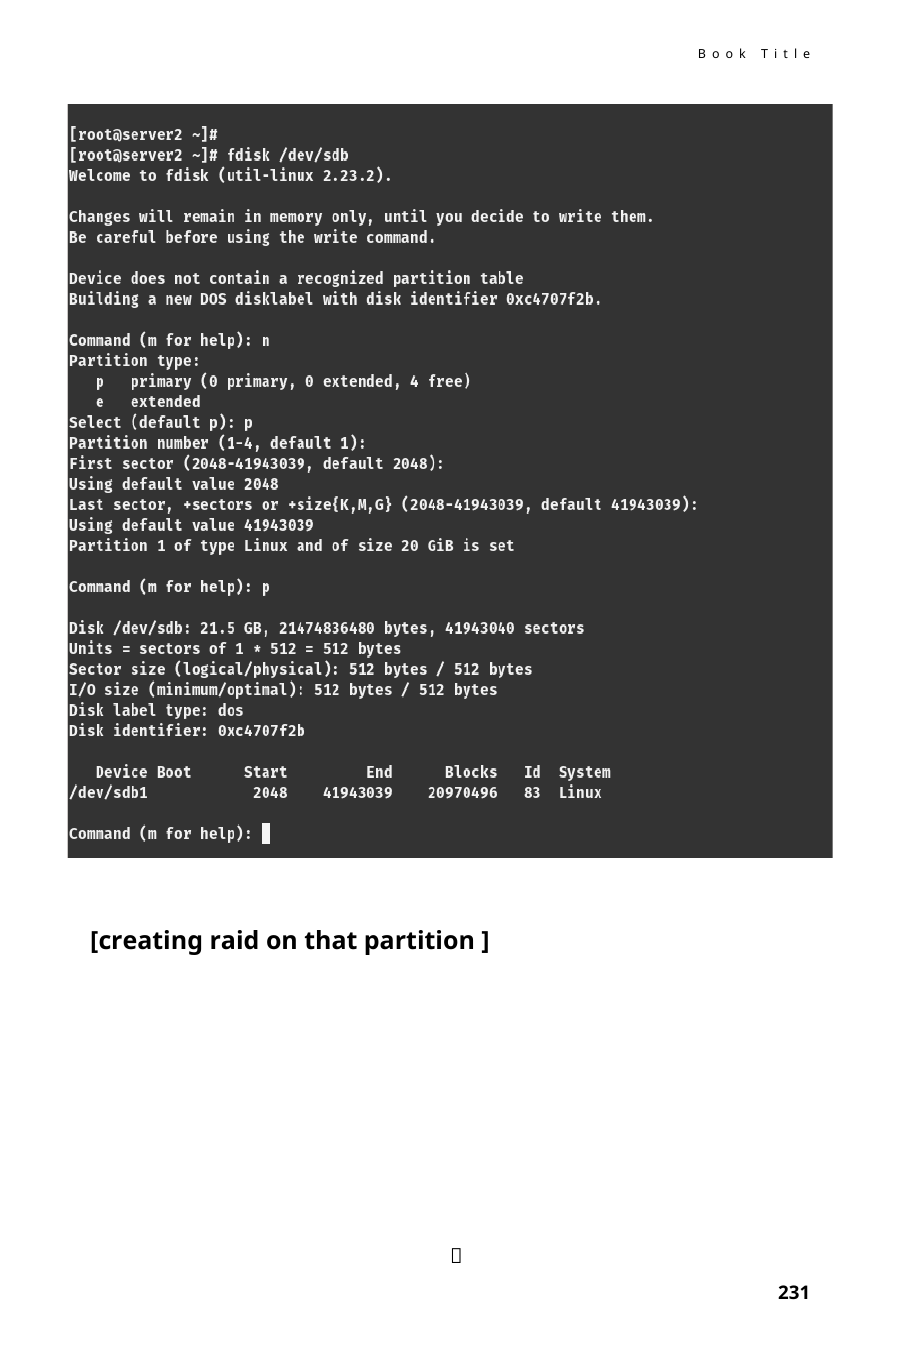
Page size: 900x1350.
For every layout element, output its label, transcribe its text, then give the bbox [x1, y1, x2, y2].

text [creating raid on that partition ] [90, 922, 810, 956]
picture [67, 104, 833, 858]
